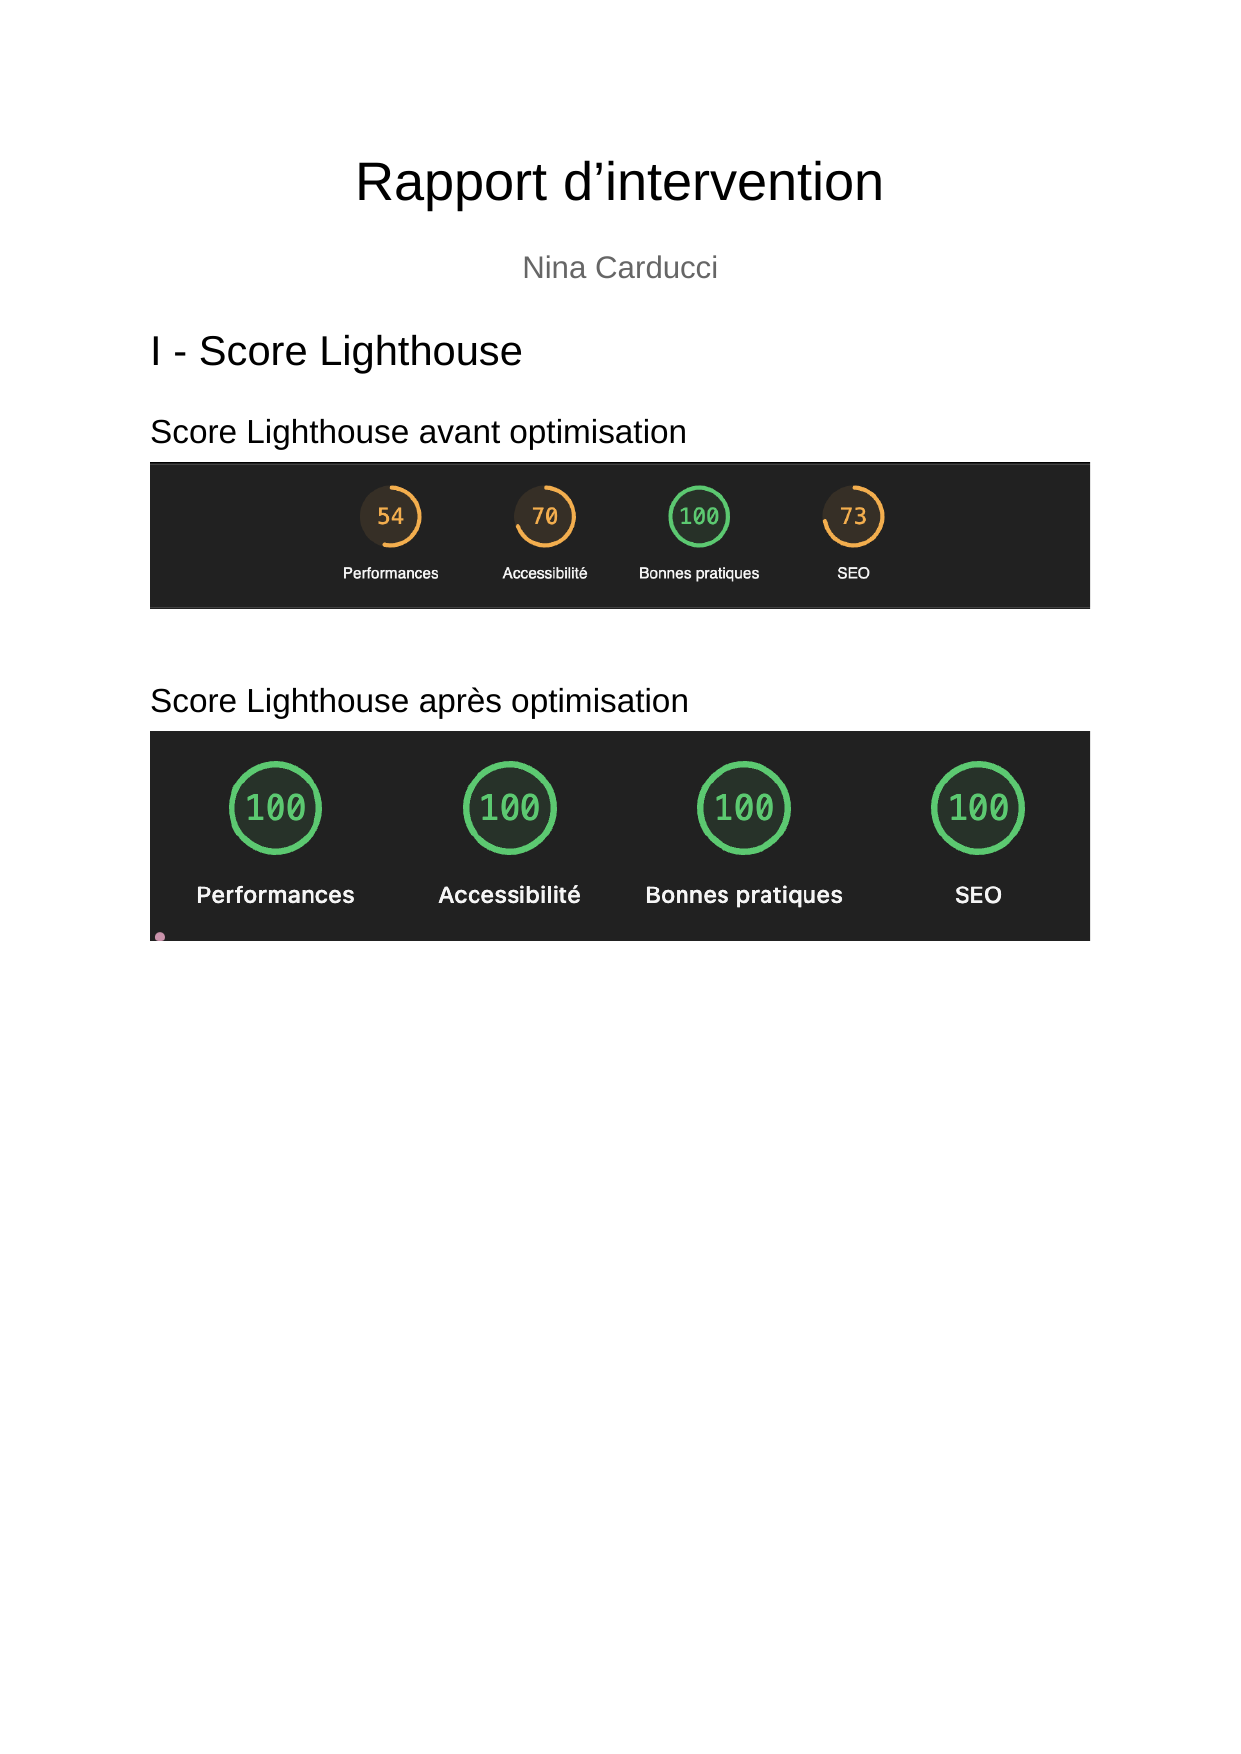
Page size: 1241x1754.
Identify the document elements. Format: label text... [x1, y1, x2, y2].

subtitle Score Lighthouse après optimisation [150, 681, 1090, 719]
subtitle Score Lighthouse avant optimisation [150, 412, 1090, 450]
subtitle I - Score Lighthouse [150, 326, 1090, 374]
subtitle Nina Carducci [150, 249, 1090, 285]
title Rapport d’intervention [150, 150, 1090, 212]
picture [150, 462, 1091, 609]
picture [150, 731, 1091, 941]
